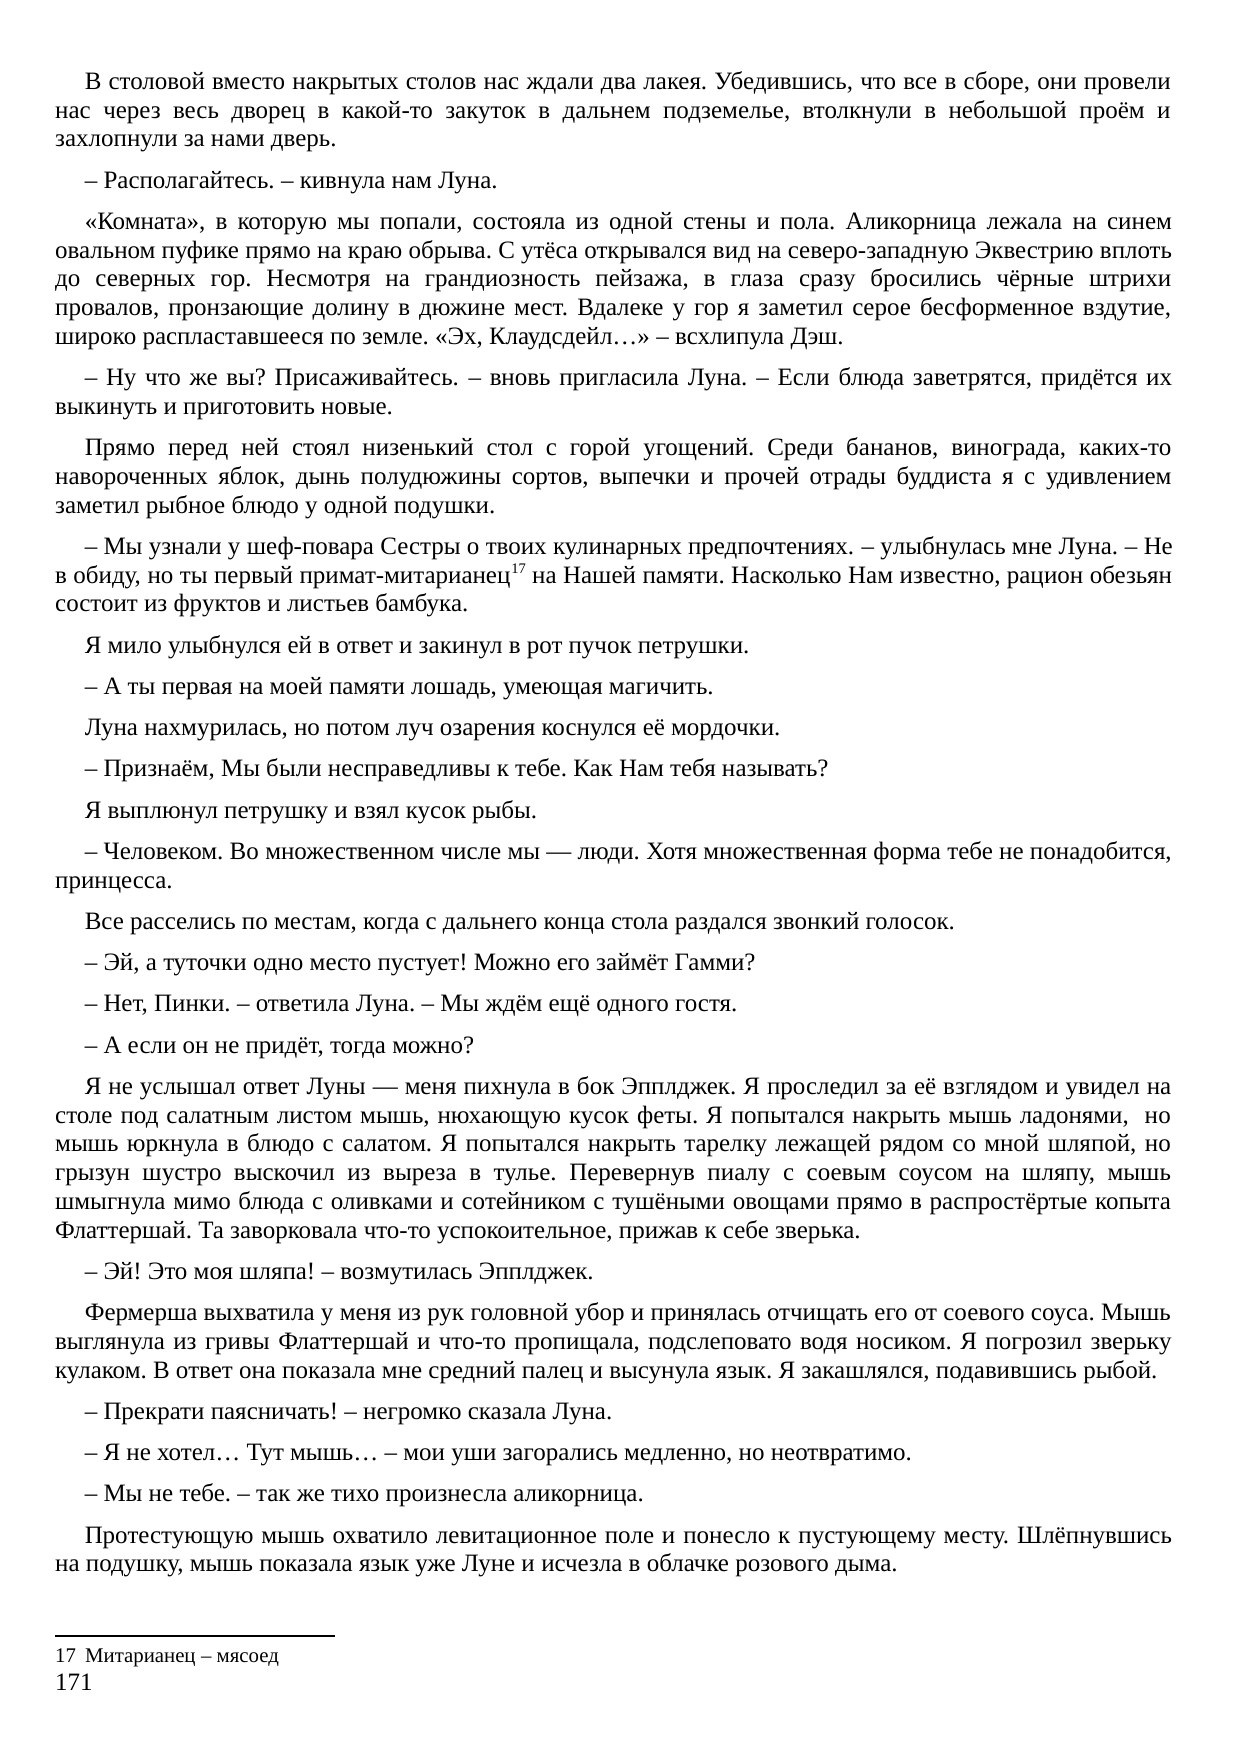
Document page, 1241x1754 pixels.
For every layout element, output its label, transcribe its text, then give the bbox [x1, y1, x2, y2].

text Прямо перед ней стоял низенький стол с горой угощений. Среди бананов, винограда, каких-то навороченных яблок, дынь полудюжины сортов, выпечки и прочей отрады буддиста я с удивлением заметил рыбное блюдо у одной подушки. [55, 432, 1173, 518]
text Митарианец – мясоед [55, 1642, 1173, 1667]
text Фермерша выхватила у меня из рук головной убор и принялась отчищать его от соевого соуса. Мышь выглянула из гривы Флаттершай и что-то пропищала, подслеповато водя носиком. Я погрозил зверьку кулаком. В ответ она показала мне средний палец и высунула язык. Я закашлялся, подавившись рыбой. [55, 1297, 1173, 1383]
text – Располагайтесь. – кивнула нам Луна. [55, 165, 1173, 193]
text Луна нахмурилась, но потом луч озарения коснулся её мордочки. [55, 712, 1173, 741]
text В столовой вместо накрытых столов нас ждали два лакея. Убедившись, что все в сборе, они провели нас через весь дворец в какой-то закуток в дальнем подземелье, втолкнули в небольшой проём и захлопнули за нами дверь. [55, 66, 1173, 152]
text «Комната», в которую мы попали, состояла из одной стены и пола. Аликорница лежала на синем овальном пуфике прямо на краю обрыва. С утёса открывался вид на северо-западную Эквестрию вплоть до северных гор. Несмотря на грандиозность пейзажа, в глаза сразу бросились чёрные штрихи провалов, пронзающие долину в дюжине мест. Вдалеке у гор я заметил серое бесформенное вздутие, широко распластавшееся по земле. «Эх, Клаудсдейл…» – всхлипула Дэш. [55, 206, 1173, 350]
text – А если он не придёт, тогда можно? [55, 1030, 1173, 1058]
text Я выплюнул петрушку и взял кусок рыбы. [55, 795, 1173, 823]
text Все расселись по местам, когда с дальнего конца стола раздался звонкий голосок. [55, 906, 1173, 935]
text – Я не хотел… Тут мышь… – мои уши загорались медленно, но неотвратимо. [55, 1437, 1173, 1466]
text – Эй! Это моя шляпа! – возмутилась Эпплджек. [55, 1256, 1173, 1285]
text – Эй, а туточки одно место пустует! Можно его займёт Гамми? [55, 947, 1173, 976]
text – Прекрати паясничать! – негромко сказала Луна. [55, 1396, 1173, 1425]
text – Признаём, Мы были несправедливы к тебе. Как Нам тебя называть? [55, 753, 1173, 782]
text – Ну что же вы? Присаживайтесь. – вновь пригласила Луна. – Если блюда заветрятся, придётся их выкинуть и приготовить новые. [55, 362, 1173, 420]
text Я не услышал ответ Луны — меня пихнула в бок Эпплджек. Я проследил за её взглядом и увидел на столе под салатным листом мышь, нюхающую кусок феты. Я попытался накрыть мышь ладонями, но мышь юркнула в блюдо с салатом. Я попытался накрыть тарелку лежащей рядом со мной шляпой, но грызун шустро выскочил из выреза в тулье. Перевернув пиалу с соевым соусом на шляпу, мышь шмыгнула мимо блюда с оливками и сотейником с тушёными овощами прямо в распростёртые копыта Флаттершай. Та заворковала что-то успокоительное, прижав к себе зверька. [55, 1071, 1173, 1243]
text – Человеком. Во множественном числе мы — люди. Хотя множественная форма тебе не понадобится, принцесса. [55, 836, 1173, 893]
text Я мило улыбнулся ей в ответ и закинул в рот пучок петрушки. [55, 630, 1173, 658]
text – Нет, Пинки. – ответила Луна. – Мы ждём ещё одного гостя. [55, 988, 1173, 1017]
text – А ты первая на моей памяти лошадь, умеющая магичить. [55, 671, 1173, 700]
text – Мы узнали у шеф-повара Сестры о твоих кулинарных предпочтениях. – улыбнулась мне Луна. – Не в обиду, но ты первый примат-митарианец на Нашей памяти. Насколько Нам известно, рацион обезьян состоит из фруктов и листьев бамбука. [55, 531, 1173, 617]
text Протестующую мышь охватило левитационное поле и понесло к пустующему месту. Шлёпнувшись на подушку, мышь показала язык уже Луне и исчезла в облачке розового дыма. [55, 1520, 1173, 1577]
text – Мы не тебе. – так же тихо произнесла аликорница. [55, 1478, 1173, 1507]
